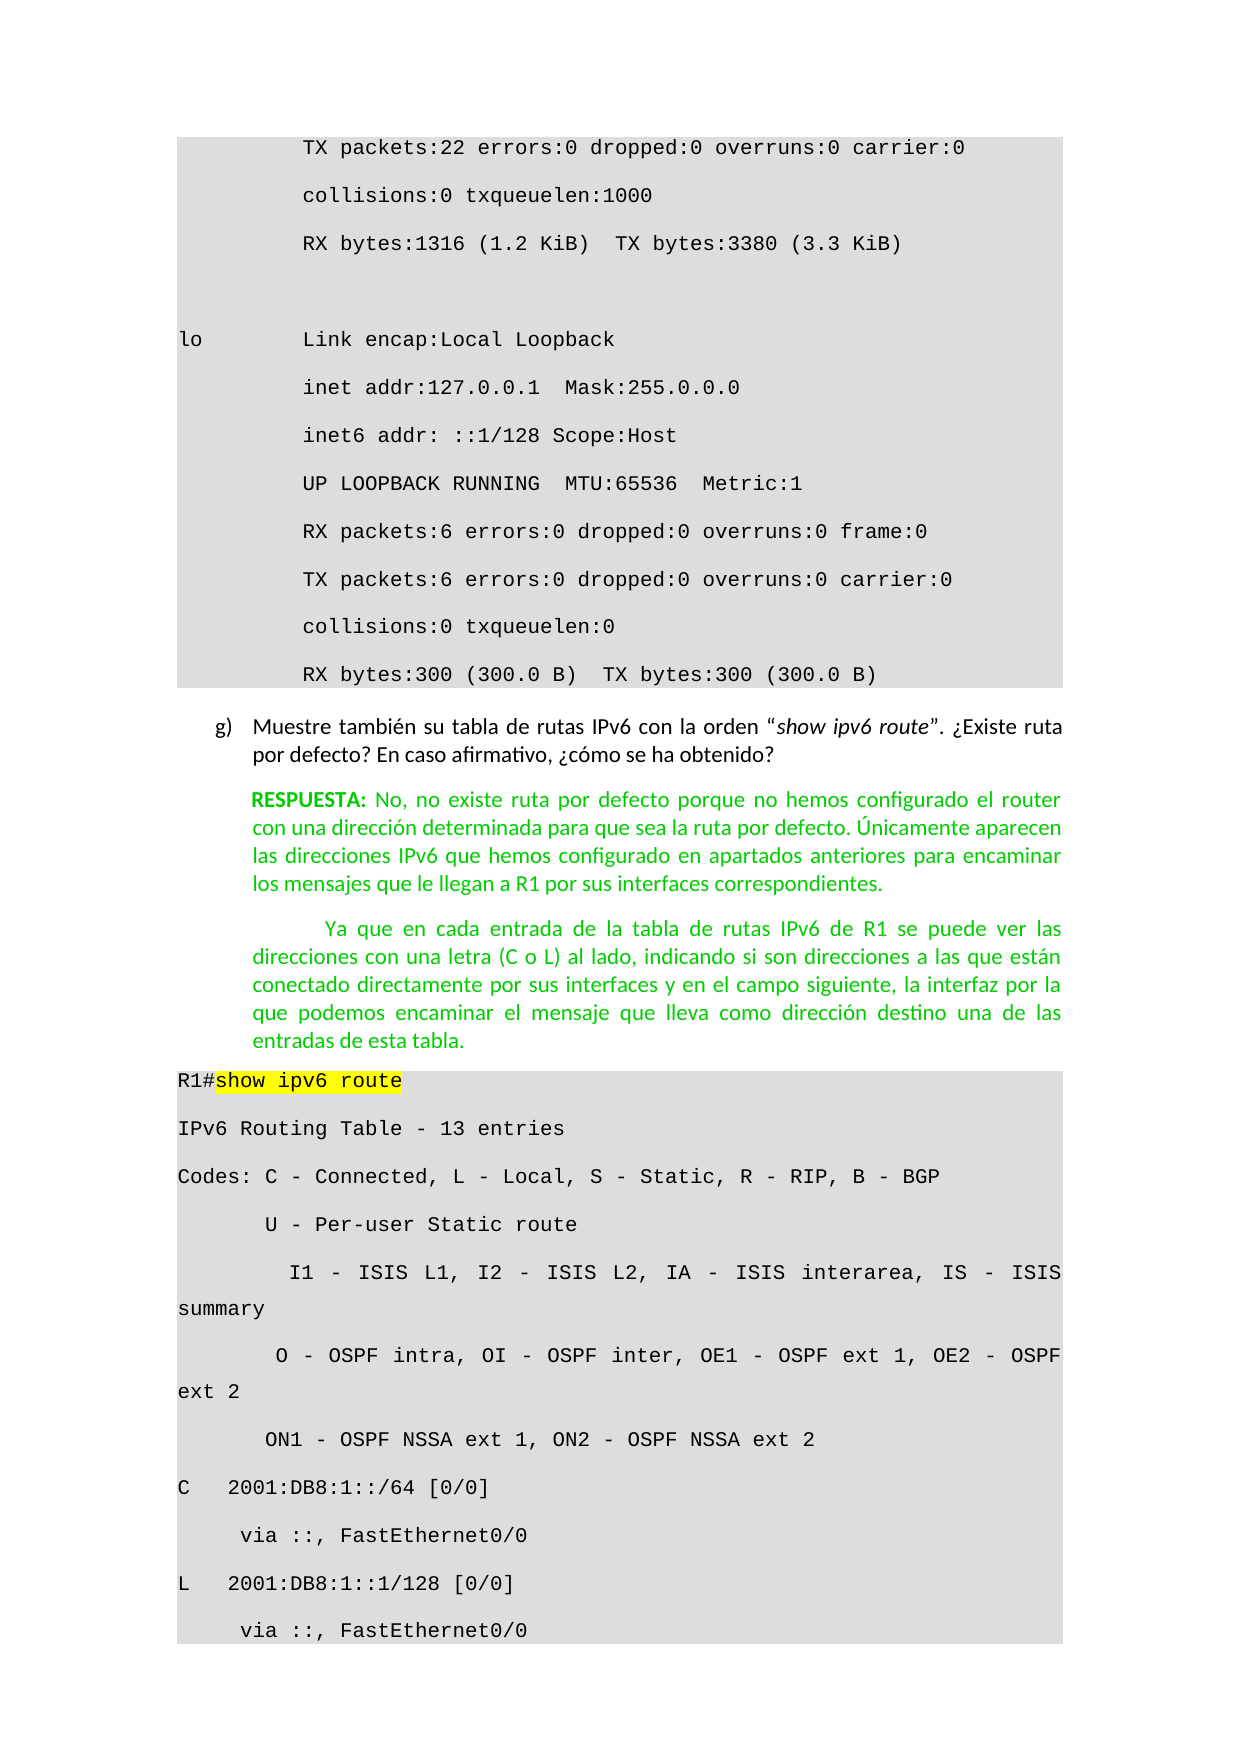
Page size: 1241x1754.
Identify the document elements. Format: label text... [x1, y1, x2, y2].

text U - Per-user Static route [177, 1214, 1063, 1238]
text RX bytes:300 (300.0 B) TX bytes:300 (300.0 B) [177, 664, 1063, 688]
text collisions:0 txqueuelen:0 [177, 616, 1063, 640]
text IPv6 Routing Table - 13 entries [177, 1118, 1063, 1142]
list Ya que en cada entrada de la tabla de rutas IPv6 de R1 se puede ver las direcciones con una letra (C o L) al lado, indicando si son direcciones a las que están conectado directamente por sus interfaces y en el campo siguiente, la interfaz por la que podemos encaminar el mensaje que lleva como dirección destino una de las entradas de esta tabla. [252, 914, 1063, 1054]
text R1#show ipv6 route [177, 1071, 1063, 1094]
text TX packets:22 errors:0 dropped:0 overruns:0 carrier:0 [177, 137, 1063, 161]
text inet6 addr: ::1/128 Scope:Host [177, 425, 1063, 448]
text lo Link encap:Local Loopback [177, 329, 1063, 353]
text UP LOOPBACK RUNNING MTU:65536 Metric:1 [177, 473, 1063, 496]
text via ::, FastEthernet0/0 [177, 1621, 1063, 1644]
text collisions:0 txqueuelen:1000 [177, 185, 1063, 209]
text I1 - ISIS L1, I2 - ISIS L2, IA - ISIS interarea, IS - ISIS summary [177, 1262, 1063, 1321]
text ON1 - OSPF NSSA ext 1, ON2 - OSPF NSSA ext 2 [177, 1429, 1063, 1452]
list RESPUESTA: No, no existe ruta por defecto porque no hemos configurado el router con una dirección determinada para que sea la ruta por defecto. Únicamente aparecen las direcciones IPv6 que hemos configurado en apartados anteriores para encaminar los mensajes que le llegan a R1 por sus interfaces correspondientes. [251, 785, 1063, 897]
list Muestre también su tabla de rutas IPv6 con la orden “show ipv6 route”. ¿Existe ruta por defecto? En caso afirmativo, ¿cómo se ha obtenido? [215, 712, 1063, 768]
text C 2001:DB8:1::/64 [0/0] [177, 1477, 1063, 1500]
text L 2001:DB8:1::1/128 [0/0] [177, 1573, 1063, 1596]
text Codes: C - Connected, L - Local, S - Static, R - RIP, B - BGP [177, 1166, 1063, 1190]
text RX packets:6 errors:0 dropped:0 overruns:0 frame:0 [177, 521, 1063, 544]
text inet addr:127.0.0.1 Mask:255.0.0.0 [177, 377, 1063, 401]
text RX bytes:1316 (1.2 KiB) TX bytes:3380 (3.3 KiB) [177, 233, 1063, 257]
text via ::, FastEthernet0/0 [177, 1525, 1063, 1548]
text O - OSPF intra, OI - OSPF inter, OE1 - OSPF ext 1, OE2 - OSPF ext 2 [177, 1346, 1063, 1404]
text TX packets:6 errors:0 dropped:0 overruns:0 carrier:0 [177, 568, 1063, 592]
